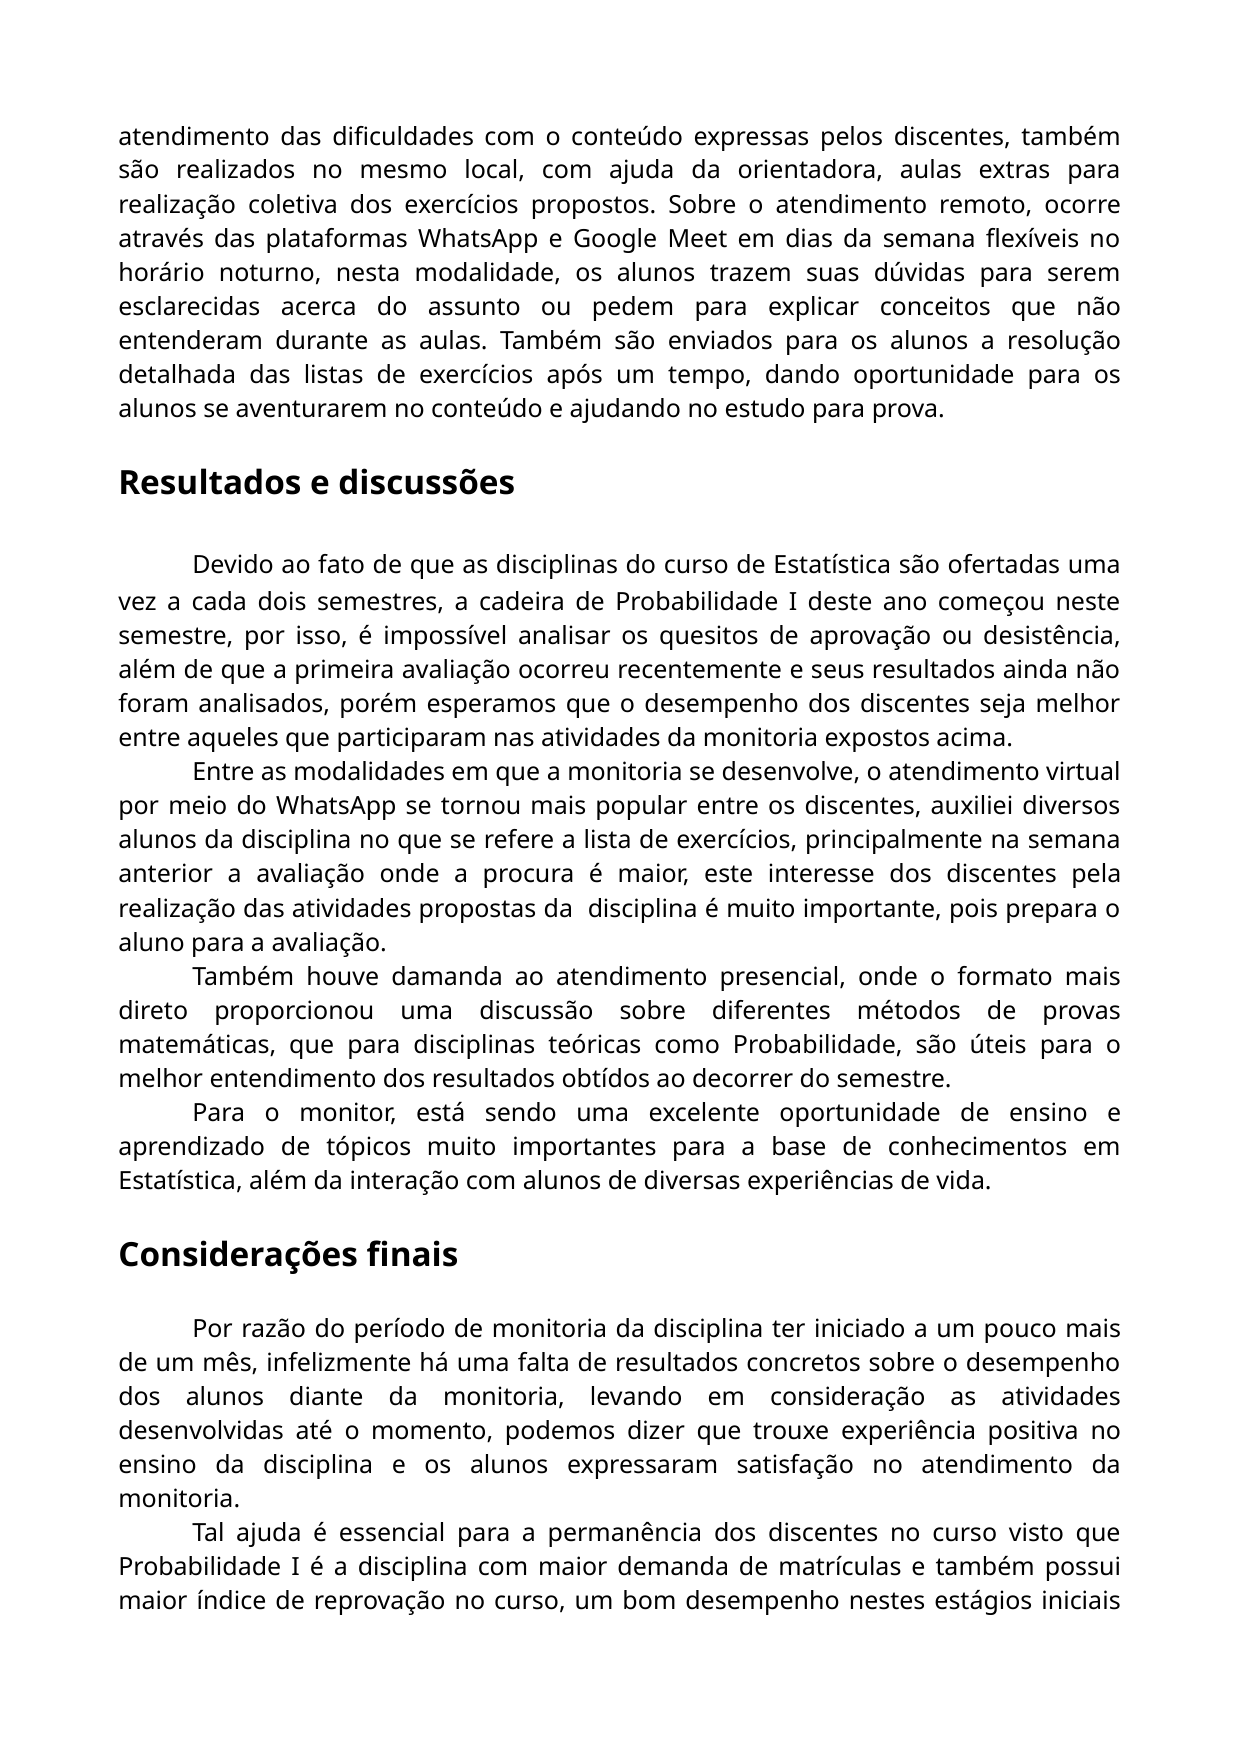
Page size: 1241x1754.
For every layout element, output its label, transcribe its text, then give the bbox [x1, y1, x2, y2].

text Considerações finais [118, 1231, 1122, 1276]
text Também houve damanda ao atendimento presencial, onde o formato mais direto proporcionou uma discussão sobre diferentes métodos de provas matemáticas, que para disciplinas teóricas como Probabilidade, são úteis para o melhor entendimento dos resultados obtídos ao decorrer do semestre. [118, 958, 1122, 1094]
text Para o monitor, está sendo uma excelente oportunidade de ensino e aprendizado de tópicos muito importantes para a base de conhecimentos em Estatística, além da interação com alunos de diversas experiências de vida. [118, 1094, 1122, 1197]
text Entre as modalidades em que a monitoria se desenvolve, o atendimento virtual por meio do WhatsApp se tornou mais popular entre os discentes, auxiliei diversos alunos da disciplina no que se refere a lista de exercícios, principalmente na semana anterior a avaliação onde a procura é maior, este interesse dos discentes pela realização das atividades propostas da disciplina é muito importante, pois prepara o aluno para a avaliação. [118, 754, 1122, 958]
text Tal ajuda é essencial para a permanência dos discentes no curso visto que Probabilidade I é a disciplina com maior demanda de matrículas e também possui maior índice de reprovação no curso, um bom desempenho nestes estágios iniciais [118, 1515, 1122, 1617]
text Devido ao fato de que as disciplinas do curso de Estatística são ofertadas uma vez a cada dois semestres, a cadeira de Probabilidade I deste ano começou neste semestre, por isso, é impossível analisar os quesitos de aprovação ou desistência, além de que a primeira avaliação ocorreu recentemente e seus resultados ainda não foram analisados, porém esperamos que o desempenho dos discentes seja melhor entre aqueles que participaram nas atividades da monitoria expostos acima. [118, 538, 1122, 754]
text Por razão do período de monitoria da disciplina ter iniciado a um pouco mais de um mês, infelizmente há uma falta de resultados concretos sobre o desempenho dos alunos diante da monitoria, levando em consideração as atividades desenvolvidas até o momento, podemos dizer que trouxe experiência positiva no ensino da disciplina e os alunos expressaram satisfação no atendimento da monitoria. [118, 1310, 1122, 1515]
text Resultados e discussões [118, 459, 1122, 504]
text atendimento das dificuldades com o conteúdo expressas pelos discentes, também são realizados no mesmo local, com ajuda da orientadora, aulas extras para realização coletiva dos exercícios propostos. Sobre o atendimento remoto, ocorre através das plataformas WhatsApp e Google Meet em dias da semana flexíveis no horário noturno, nesta modalidade, os alunos trazem suas dúvidas para serem esclarecidas acerca do assunto ou pedem para explicar conceitos que não entenderam durante as aulas. Também são enviados para os alunos a resolução detalhada das listas de exercícios após um tempo, dando oportunidade para os alunos se aventurarem no conteúdo e ajudando no estudo para prova. [118, 118, 1122, 425]
